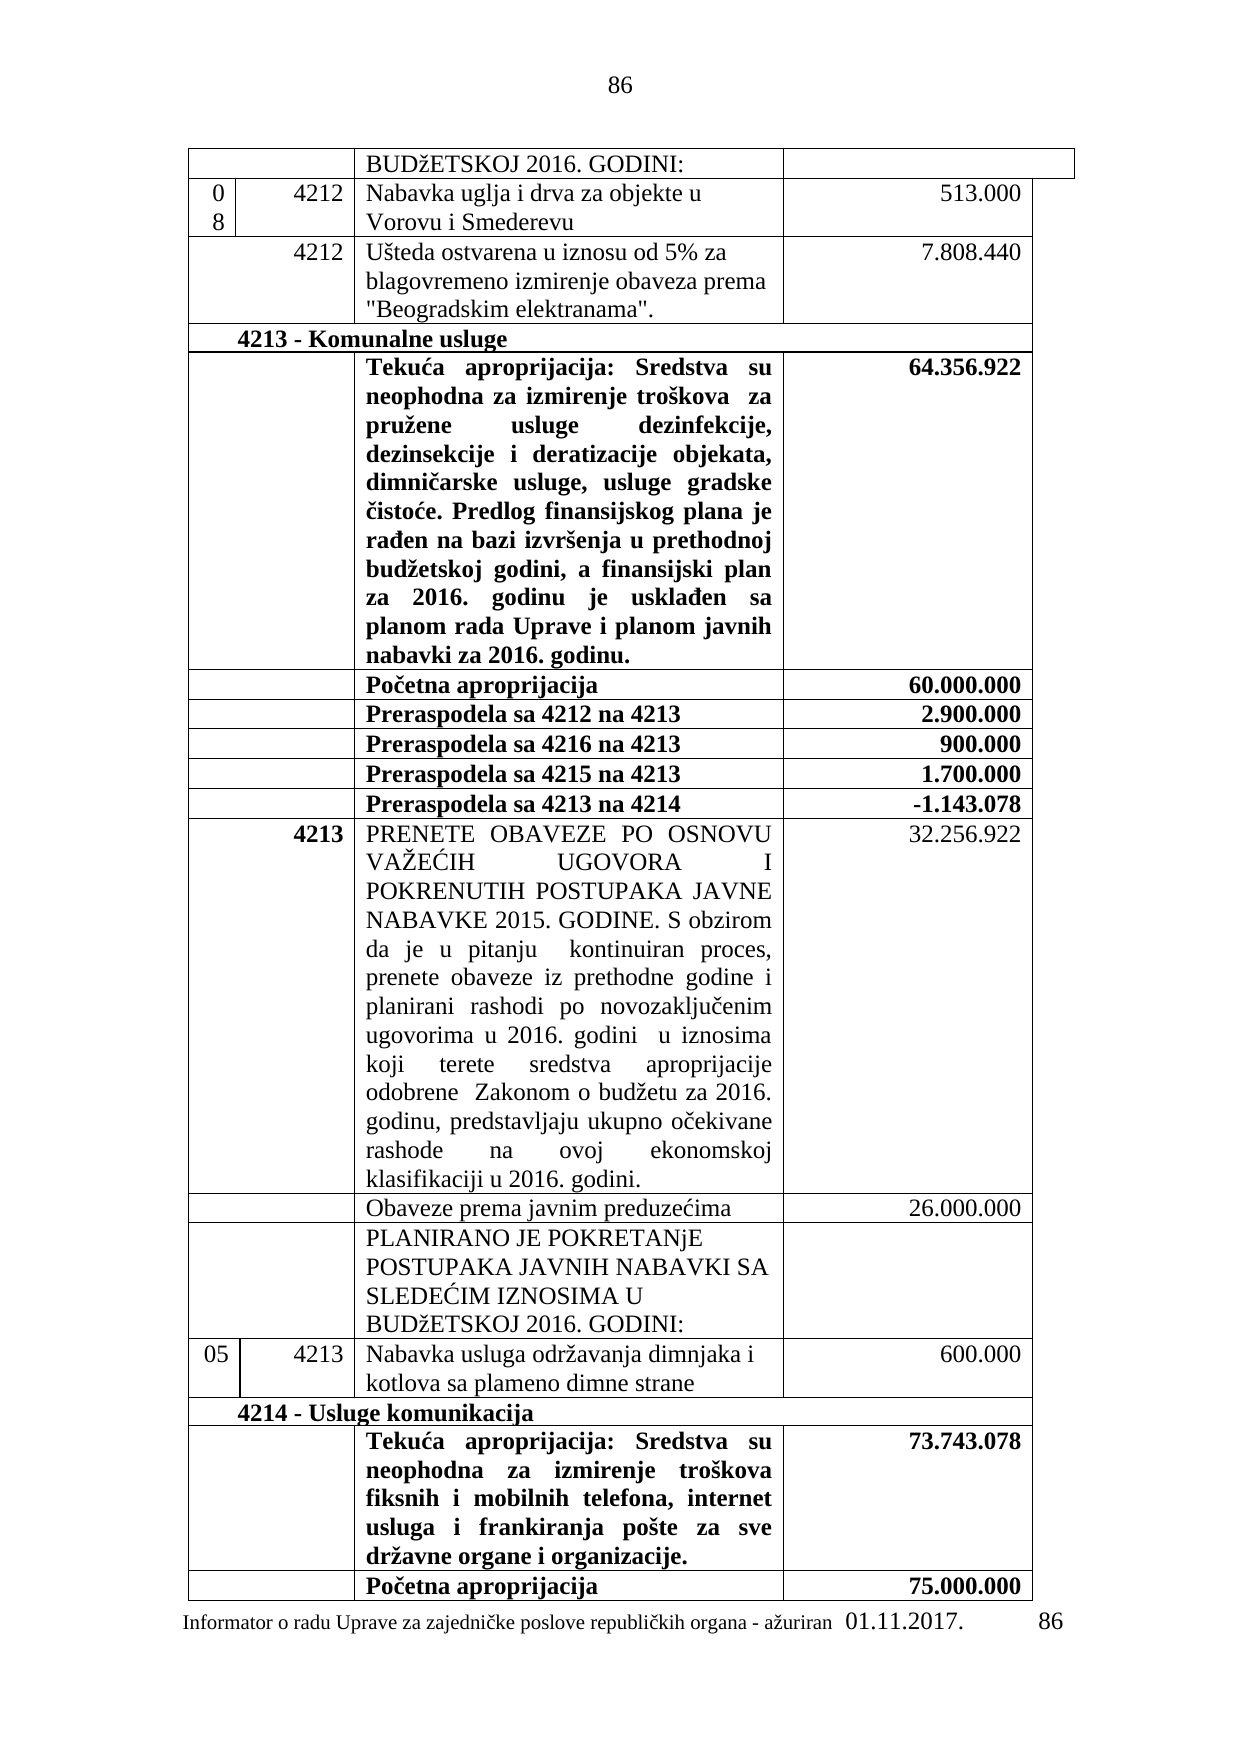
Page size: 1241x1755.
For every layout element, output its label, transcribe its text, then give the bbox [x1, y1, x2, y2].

table_cell Ušteda ostvarena u iznosu od 5% za blagovremeno izmirenje obaveza prema "Beogradskim elektranama". [355, 237, 783, 323]
table_cell 7.808.440 [784, 237, 1032, 323]
table_cell [1033, 728, 1074, 758]
table_cell [189, 353, 354, 669]
table_cell [1033, 1397, 1074, 1425]
table_cell [1033, 1425, 1074, 1570]
table_cell 4213 [241, 1339, 354, 1397]
table_cell [1033, 818, 1074, 1192]
table_cell [1033, 699, 1074, 728]
table_cell 73.743.078 [784, 1426, 1032, 1570]
table_cell [1033, 1193, 1074, 1222]
table_cell Preraspodela sa 4212 na 4213 [355, 700, 783, 728]
table_cell 08 [189, 179, 235, 236]
table_cell 513.000 [784, 179, 1032, 236]
table_cell [1033, 788, 1074, 818]
table_cell Tekuća aproprijacija: Sredstva su neophodna za izmirenje troškova za pružene usluge dezinfekcije, dezinsekcije i deratizacije objekata, dimničarske usluge, usluge gradske čistoće. Predlog finansijskog plana je rađen na bazi izvršenja u prethodnoj budžetskoj godini, a finansijski plan za 2016. godinu je usklađen sa planom rada Uprave i planom javnih nabavki za 2016. godinu. [355, 353, 783, 669]
table_cell [1033, 1570, 1074, 1599]
table_cell 900.000 [784, 729, 1032, 758]
table_cell [189, 759, 354, 788]
table_cell 1.700.000 [784, 759, 1032, 788]
table_cell [784, 1223, 1032, 1338]
table_cell [1033, 669, 1074, 698]
table_cell [784, 149, 1074, 177]
table_cell -1.143.078 [784, 789, 1032, 818]
table_cell [1033, 236, 1074, 323]
table_cell 32.256.922 [784, 819, 1032, 1192]
table_cell Preraspodela sa 4215 na 4213 [355, 759, 783, 788]
table_cell 4214 - Usluge komunikacija [189, 1398, 1032, 1425]
table_cell [189, 789, 354, 818]
table_cell [1033, 179, 1074, 236]
table_cell Obaveze prema javnim preduzećima [355, 1194, 783, 1222]
table_cell [189, 670, 354, 698]
table_cell Nabavka uglјa i drva za objekte u Vorovu i Smederevu [355, 179, 783, 236]
table_cell Preraspodela sa 4216 na 4213 [355, 729, 783, 758]
table_cell 60.000.000 [784, 670, 1032, 698]
table_cell [189, 1194, 354, 1222]
table_cell [1033, 1222, 1074, 1338]
table_cell [189, 1571, 354, 1599]
table_cell [1033, 323, 1074, 351]
table_cell Tekuća aproprijacija: Sredstva su neophodna za izmirenje troškova fiksnih i mobilnih telefona, internet usluga i frankiranja pošte za sve državne organe i organizacije. [355, 1426, 783, 1570]
table_cell 4212 [189, 237, 354, 323]
table_cell 2.900.000 [784, 700, 1032, 728]
table_cell [189, 1426, 354, 1570]
table_cell 26.000.000 [784, 1194, 1032, 1222]
table_cell [1033, 758, 1074, 788]
table_cell 64.356.922 [784, 353, 1032, 669]
table_cell [189, 1223, 354, 1338]
table_cell Preraspodela sa 4213 na 4214 [355, 789, 783, 818]
table_cell [1033, 1338, 1074, 1397]
table_cell 600.000 [784, 1339, 1032, 1397]
table_cell [189, 149, 354, 177]
table_cell 05 [189, 1339, 239, 1397]
table_cell Nabavka usluga održavanja dimnjaka i kotlova sa plameno dimne strane [355, 1339, 783, 1397]
table_cell 4213 - Komunalne usluge [189, 324, 1032, 351]
table_cell Početna aproprijacija [355, 670, 783, 698]
table_cell [189, 729, 354, 758]
table_cell [189, 700, 354, 728]
table_cell PRENETE OBAVEZE PO OSNOVU VAŽEĆIH UGOVORA I POKRENUTIH POSTUPAKA JAVNE NABAVKE 2015. GODINE. S obzirom da je u pitanju kontinuiran proces, prenete obaveze iz prethodne godine i planirani rashodi po novozaklјučenim ugovorima u 2016. godini u iznosima koji terete sredstva aproprijacije odobrene Zakonom o budžetu za 2016. godinu, predstavlјaju ukupno očekivane rashode na ovoj ekonomskoj klasifikaciji u 2016. godini. [355, 819, 783, 1192]
table_cell [1033, 351, 1074, 669]
table_cell Početna aproprijacija [355, 1571, 783, 1599]
table_cell PLANIRANO JE POKRETANјE POSTUPAKA JAVNIH NABAVKI SA SLEDEĆIM IZNOSIMA U BUDžETSKOJ 2016. GODINI: [355, 1223, 783, 1338]
table_cell 4213 [189, 819, 354, 1192]
table_cell 4212 [236, 179, 354, 236]
table_cell 75.000.000 [784, 1571, 1032, 1599]
table_cell BUDžETSKOJ 2016. GODINI: [355, 149, 783, 177]
